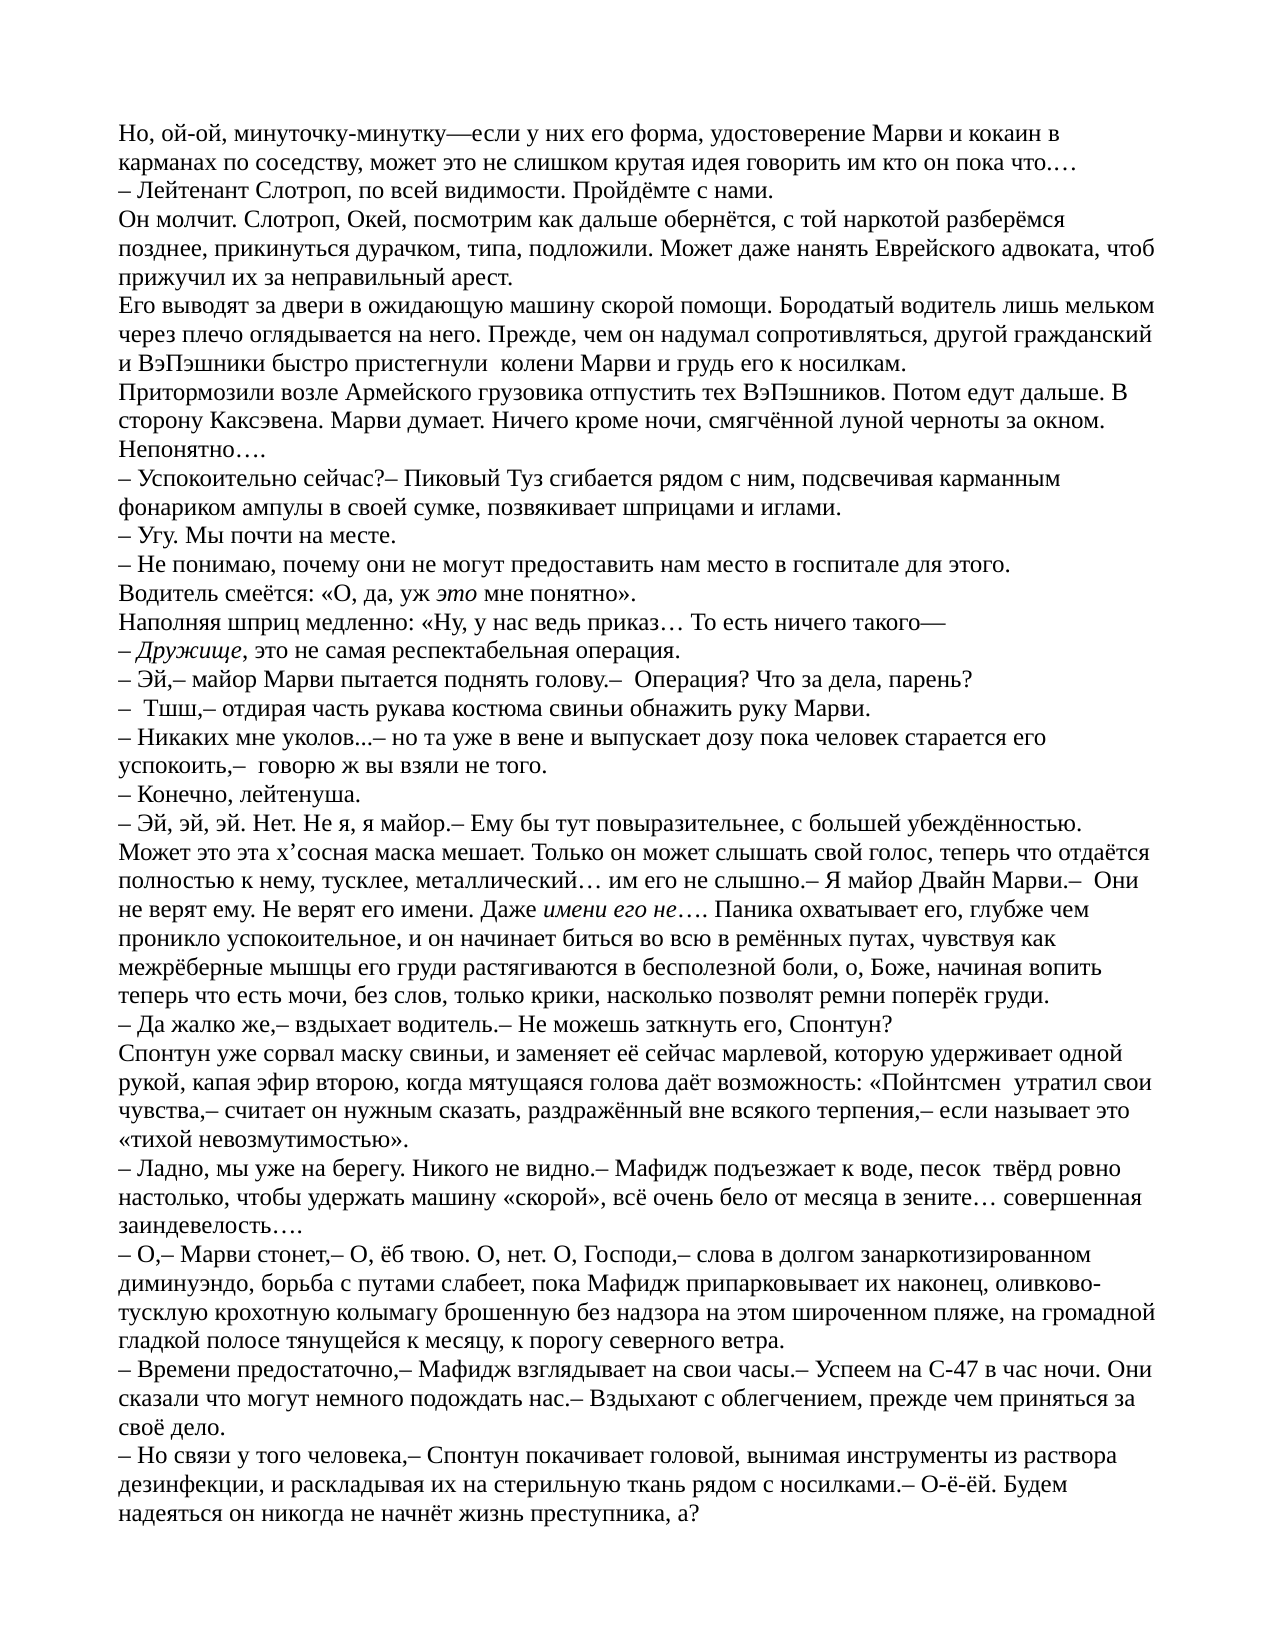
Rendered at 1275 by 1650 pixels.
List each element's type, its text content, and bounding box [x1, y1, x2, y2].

text – Тшш,– отдирая часть рукава костюма свиньи обнажить руку Марви. [118, 693, 1157, 722]
text – Никаких мне уколов...– но та уже в вене и выпускает дозу пока человек старается его успокоить,– говорю ж вы взяли не того. [118, 722, 1157, 779]
text – Ладно, мы уже на берегу. Никого не видно.– Мафидж подъезжает к воде, песок твёрд ровно настолько, чтобы удержать машину «скорой», всё очень бело от месяца в зените… совершенная заиндевелость…. [118, 1153, 1157, 1239]
text Спонтун уже сорвал маску свиньи, и заменяет её сейчас марлевой, которую удерживает одной рукой, капая эфир второю, когда мятущаяся голова даёт возможность: «Пойнтсмен утратил свои чувства,– считает он нужным сказать, раздражённый вне всякого терпения,– если называет это «тихой невозмутимостью». [118, 1038, 1157, 1153]
text – Лейтенант Слотроп, по всей видимости. Пройдёмте с нами. [118, 176, 1157, 204]
text – Дружище, это не самая респектабельная операция. [118, 636, 1157, 664]
text – Да жалко же,– вздыхает водитель.– Не можешь заткнуть его, Спонтун? [118, 1009, 1157, 1038]
text – Но связи у того человека,– Спонтун покачивает головой, вынимая инструменты из раствора дезинфекции, и раскладывая их на стерильную ткань рядом с носилками.– О-ё-ёй. Будем надеяться он никогда не начнёт жизнь преступника, а? [118, 1441, 1157, 1527]
text Его выводят за двери в ожидающую машину скорой помощи. Бородатый водитель лишь мельком через плечо оглядывается на него. Прежде, чем он надумал сопротивляться, другой гражданский и ВэПэшники быстро пристегнули колени Марви и грудь его к носилкам. [118, 291, 1157, 377]
text Он молчит. Слотроп, Окей, посмотрим как дальше обернётся, с той наркотой разберёмся позднее, прикинуться дурачком, типа, подложили. Может даже нанять Еврейского адвоката, чтоб прижучил их за неправильный арест. [118, 204, 1157, 291]
text Но, ой-ой, минуточку-минутку—если у них его форма, удостоверение Марви и кокаин в карманах по соседству, может это не слишком крутая идея говорить им кто он пока что.… [118, 118, 1157, 176]
text – Успокоительно сейчас?– Пиковый Туз сгибается рядом с ним, подсвечивая карманным фонариком ампулы в своей сумке, позвякивает шприцами и иглами. [118, 463, 1157, 521]
text – Времени предостаточно,– Мафидж взглядывает на свои часы.– Успеем на С-47 в час ночи. Они сказали что могут немного подождать нас.– Вздыхают с облегчением, прежде чем приняться за своё дело. [118, 1354, 1157, 1441]
text Притормозили возле Армейского грузовика отпустить тех ВэПэшников. Потом едут дальше. В сторону Каксэвена. Марви думает. Ничего кроме ночи, смягчённой луной черноты за окном. Непонятно…. [118, 377, 1157, 463]
text – Эй, эй, эй. Нет. Не я, я майор.– Ему бы тут повыразительнее, с большей убеждённостью. Может это эта х’сосная маска мешает. Только он может слышать свой голос, теперь что отдаётся полностью к нему, тусклее, металлический… им его не слышно.– Я майор Двайн Марви.– Они не верят ему. Не верят его имени. Даже имени его не…. Паника охватывает его, глубже чем проникло успокоительное, и он начинает биться во всю в ремённых путах, чувствуя как межрёберные мышцы его груди растягиваются в бесполезной боли, о, Боже, начиная вопить теперь что есть мочи, без слов, только крики, насколько позволят ремни поперёк груди. [118, 808, 1157, 1009]
text – Эй,– майор Марви пытается поднять голову.– Операция? Что за дела, парень? [118, 664, 1157, 693]
text Наполняя шприц медленно: «Ну, у нас ведь приказ… То есть ничего такого— [118, 607, 1157, 636]
text – Угу. Мы почти на месте. [118, 521, 1157, 549]
text – О,– Марви стонет,– О, ёб твою. О, нет. О, Господи,– слова в долгом занаркотизированном диминуэндо, борьба с путами слабеет, пока Мафидж припарковывает их наконец, оливково-тусклую крохотную колымагу брошенную без надзора на этом широченном пляже, на громадной гладкой полосе тянущейся к месяцу, к порогу северного ветра. [118, 1239, 1157, 1354]
text – Конечно, лейтенуша. [118, 779, 1157, 808]
text – Не понимаю, почему они не могут предоставить нам место в госпитале для этого. [118, 549, 1157, 578]
text Водитель смеётся: «О, да, уж это мне понятно». [118, 578, 1157, 607]
